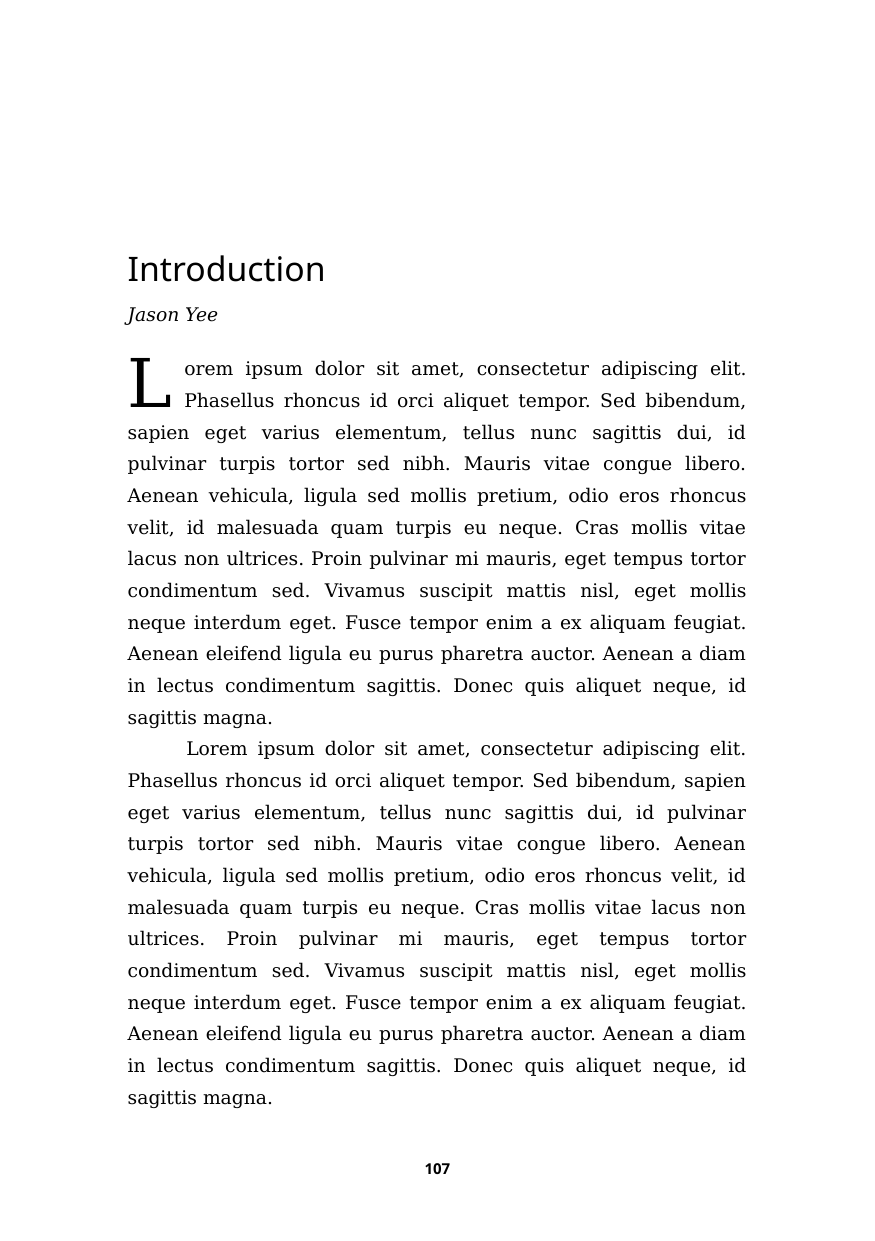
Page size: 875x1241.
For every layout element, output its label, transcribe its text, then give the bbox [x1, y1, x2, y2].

text Lorem ipsum dolor sit amet, consectetur adipiscing elit. Phasellus rhoncus id orci aliquet tempor. Sed bibendum, sapien eget varius elementum, tellus nunc sagittis dui, id pulvinar turpis tortor sed nibh. Mauris vitae congue libero. Aenean vehicula, ligula sed mollis pretium, odio eros rhoncus velit, id malesuada quam turpis eu neque. Cras mollis vitae lacus non ultrices. Proin pulvinar mi mauris, eget tempus tortor condimentum sed. Vivamus suscipit mattis nisl, eget mollis neque interdum eget. Fusce tempor enim a ex aliquam feugiat. Aenean eleifend ligula eu purus pharetra auctor. Aenean a diam in lectus condimentum sagittis. Donec quis aliquet neque, id sagittis magna. [127, 358, 747, 729]
text Jason Yee [127, 304, 747, 326]
subtitle Introduction [127, 246, 747, 292]
text Lorem ipsum dolor sit amet, consectetur adipiscing elit. Phasellus rhoncus id orci aliquet tempor. Sed bibendum, sapien eget varius elementum, tellus nunc sagittis dui, id pulvinar turpis tortor sed nibh. Mauris vitae congue libero. Aenean vehicula, ligula sed mollis pretium, odio eros rhoncus velit, id malesuada quam turpis eu neque. Cras mollis vitae lacus non ultrices. Proin pulvinar mi mauris, eget tempus tortor condimentum sed. Vivamus suscipit mattis nisl, eget mollis neque interdum eget. Fusce tempor enim a ex aliquam feugiat. Aenean eleifend ligula eu purus pharetra auctor. Aenean a diam in lectus condimentum sagittis. Donec quis aliquet neque, id sagittis magna. [127, 738, 747, 1109]
